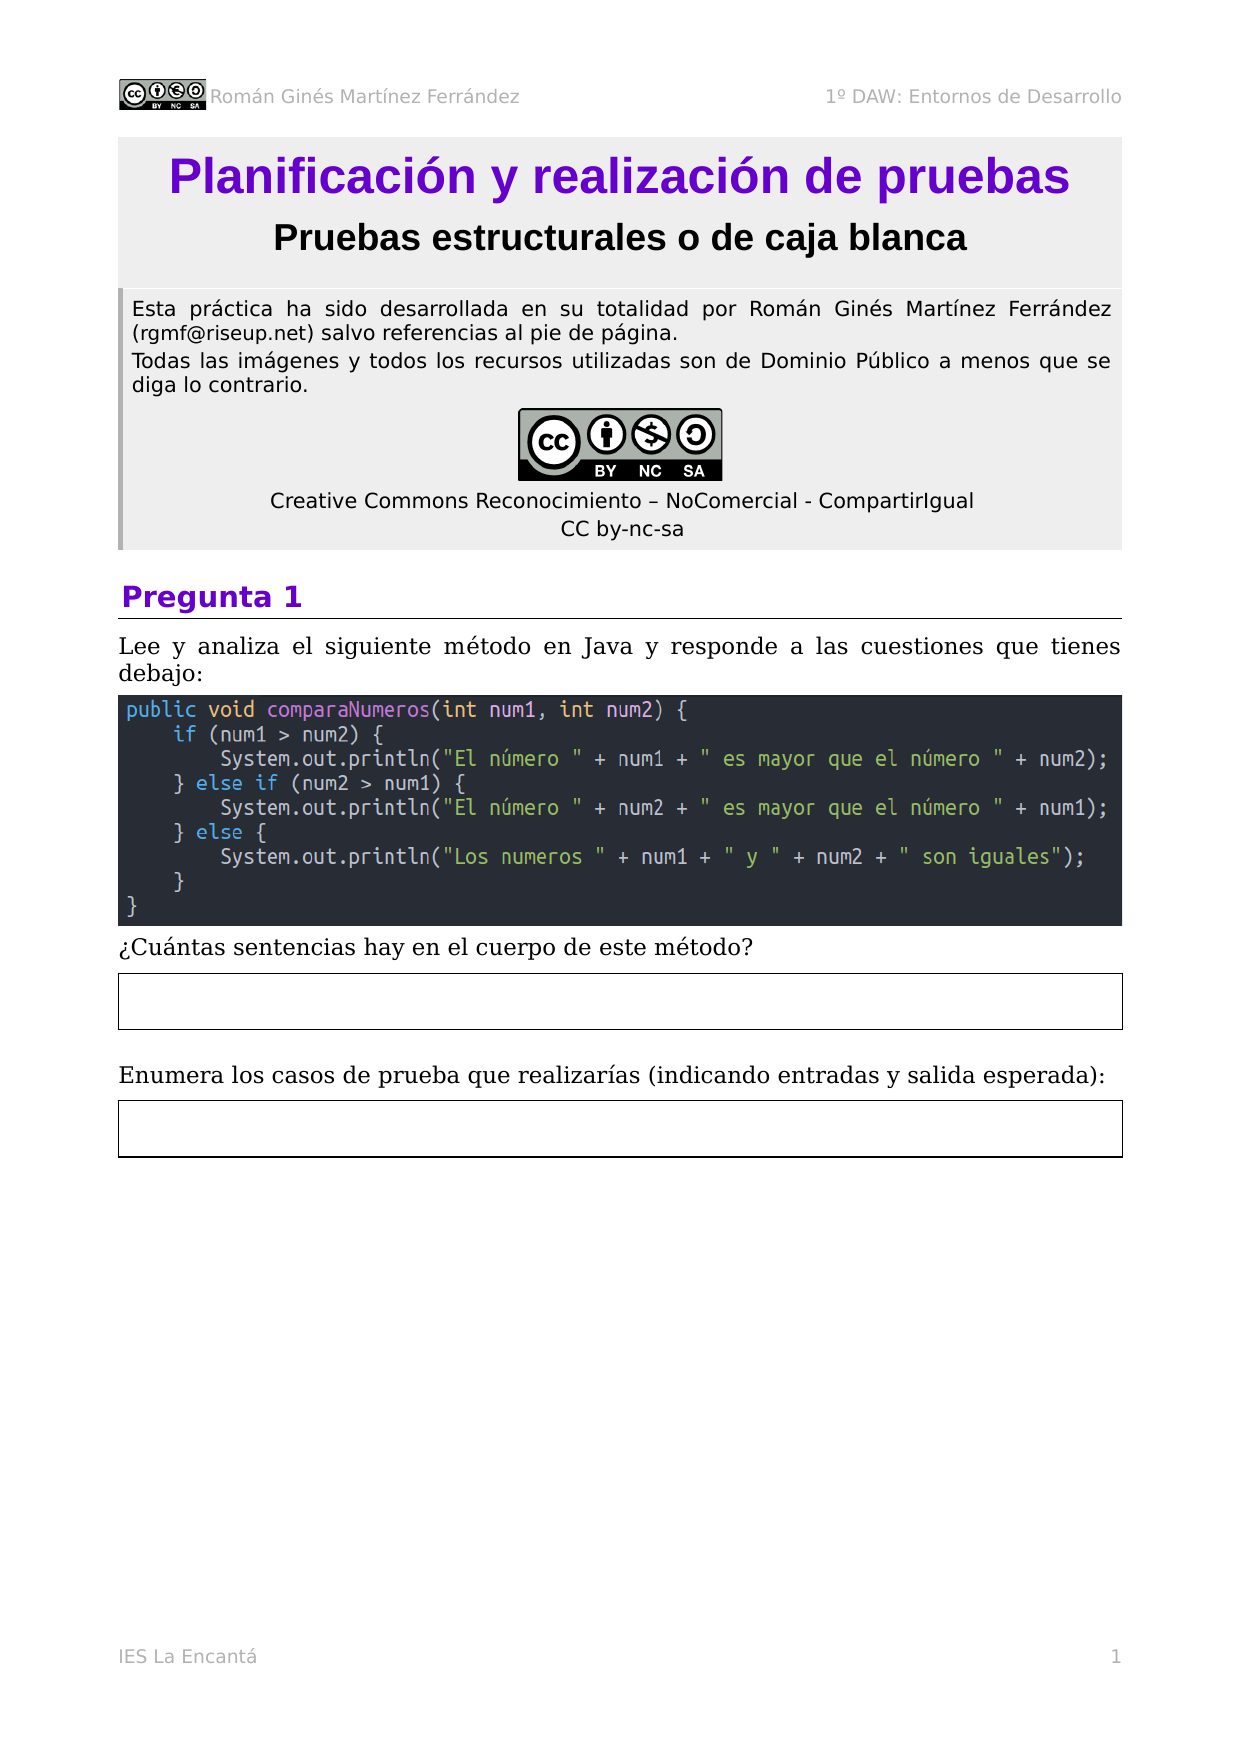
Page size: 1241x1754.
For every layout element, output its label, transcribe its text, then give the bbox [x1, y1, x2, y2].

subtitle Pruebas estructurales o de caja blanca [118, 209, 1122, 264]
text Esta práctica ha sido desarrollada en su totalidad por Román Ginés Martínez Ferrández (rgmf@riseup.net) salvo referencias al pie de página. [123, 289, 1122, 340]
picture [119, 79, 207, 110]
text Lee y analiza el siguiente método en Java y responde a las cuestiones que tienes debajo: [118, 633, 1122, 686]
text Todas las imágenes y todos los recursos utilizadas son de Dominio Público a menos que se diga lo contrario. [123, 340, 1122, 391]
table_header [119, 1101, 1122, 1156]
text Enumera los casos de prueba que realizarías (indicando entradas y salida esperada): [118, 1062, 1122, 1089]
text ¿Cuántas sentencias hay en el cuerpo de este método? [118, 926, 1122, 961]
text CC by-nc-sa [123, 508, 1122, 550]
picture [118, 695, 1123, 926]
table_header [119, 974, 1122, 1028]
text Creative Commons Reconocimiento – NoComercial - CompartirIgual [123, 391, 1122, 508]
title Planificación y realización de pruebas [118, 138, 1122, 203]
picture [518, 408, 723, 481]
text Pregunta 1 [118, 578, 1122, 618]
